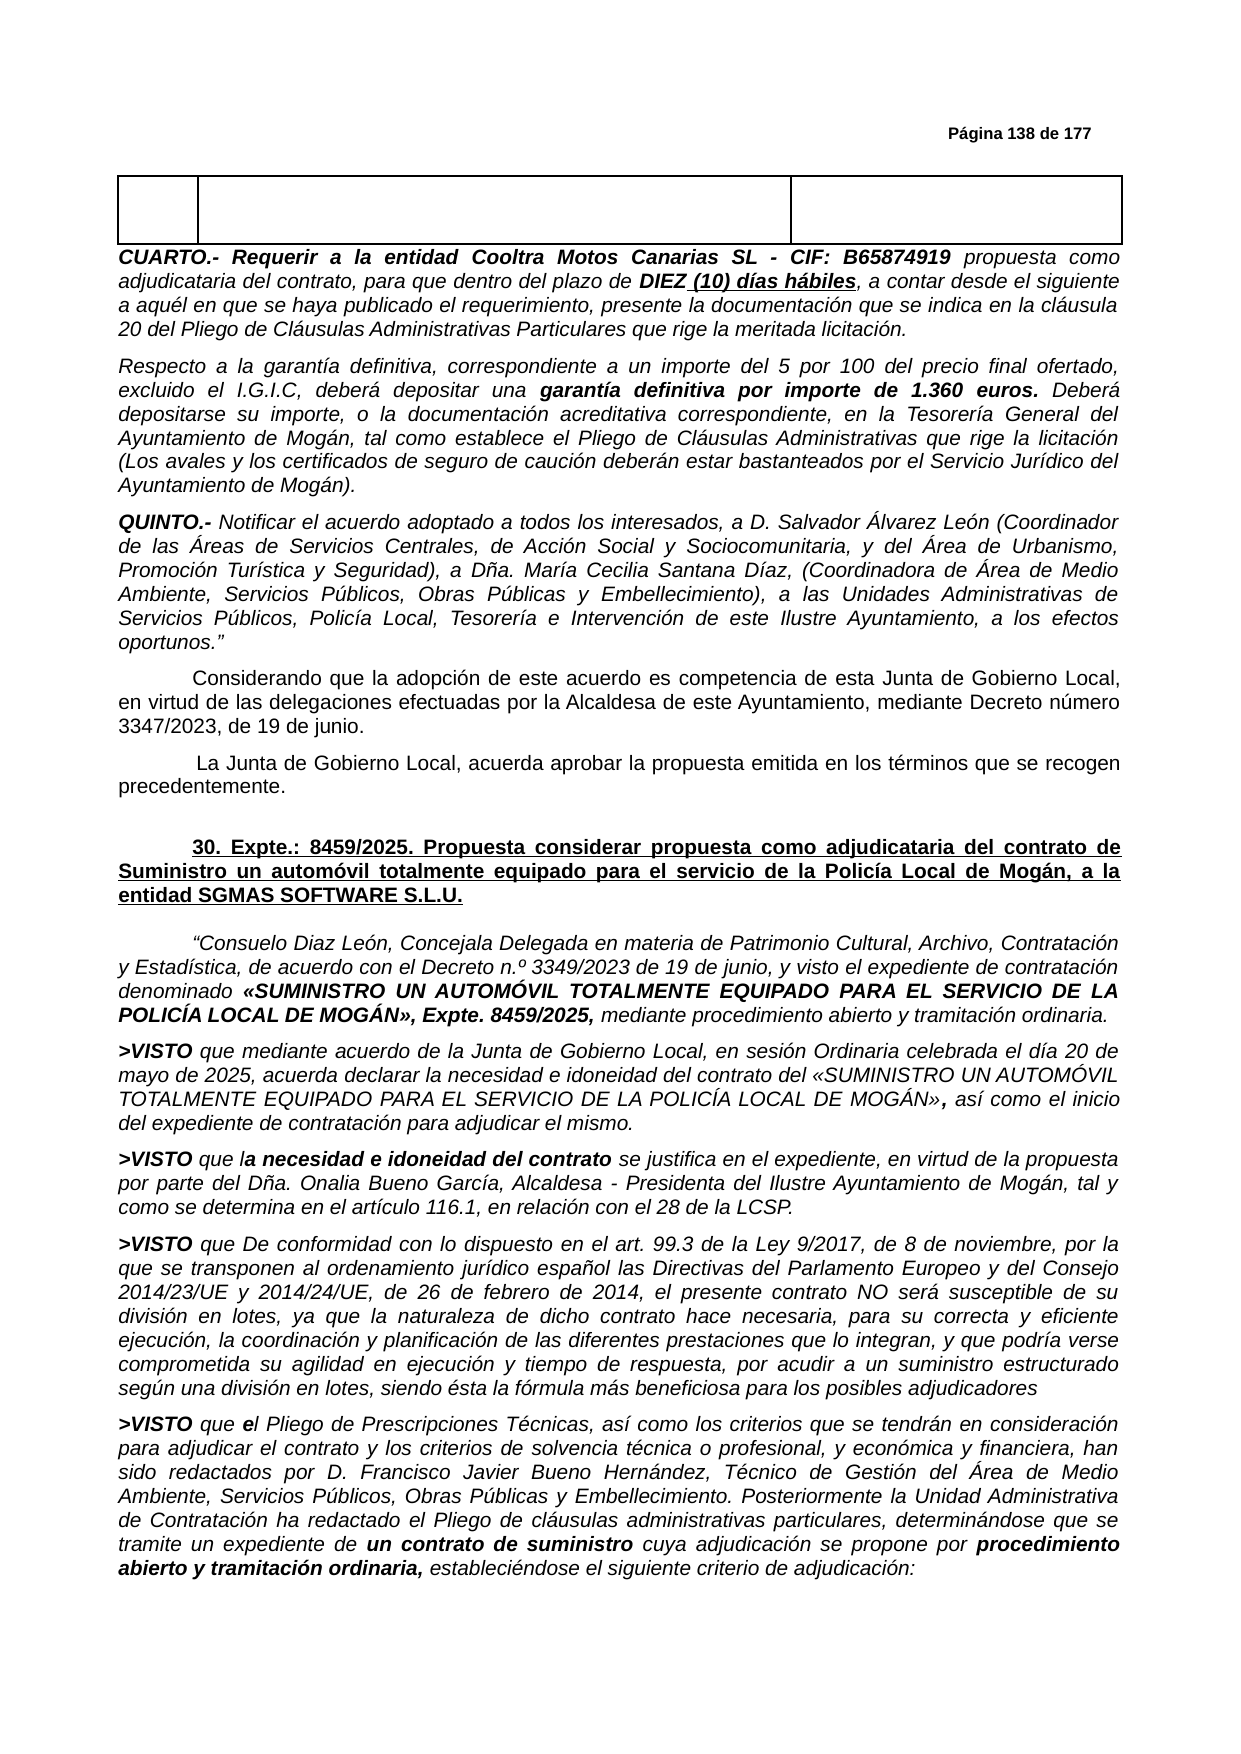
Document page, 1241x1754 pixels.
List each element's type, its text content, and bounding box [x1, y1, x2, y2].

table_cell 70,41 [792, 177, 1121, 243]
text 30. Expte.: 8459/2025. Propuesta considerar propuesta como adjudicataria del contrato de Suministro un automóvil totalmente equipado para el servicio de la Policía Local de Mogán, a la entidad SGMAS SOFTWARE S.L.U. [118, 835, 1122, 907]
text >VISTO que mediante acuerdo de la Junta de Gobierno Local, en sesión Ordinaria celebrada el día 20 de mayo de 2025, acuerda declarar la necesidad e idoneidad del contrato del «SUMINISTRO UN AUTOMÓVIL TOTALMENTE EQUIPADO PARA EL SERVICIO DE LA POLICÍA LOCAL DE MOGÁN», así como el inicio del expediente de contratación para adjudicar el mismo. [118, 1039, 1122, 1135]
text QUINTO.- Notificar el acuerdo adoptado a todos los interesados, a D. Salvador Álvarez León (Coordinador de las Áreas de Servicios Centrales, de Acción Social y Sociocomunitaria, y del Área de Urbanismo, Promoción Turística y Seguridad), a Dña. María Cecilia Santana Díaz, (Coordinadora de Área de Medio Ambiente, Servicios Públicos, Obras Públicas y Embellecimiento), a las Unidades Administrativas de Servicios Públicos, Policía Local, Tesorería e Intervención de este Ilustre Ayuntamiento, a los efectos oportunos.” [118, 510, 1122, 653]
text “Consuelo Diaz León, Concejala Delegada en materia de Patrimonio Cultural, Archivo, Contratación y Estadística, de acuerdo con el Decreto n.º 3349/2023 de 19 de junio, y visto el expediente de contratación denominado «SUMINISTRO UN AUTOMÓVIL TOTALMENTE EQUIPADO PARA EL SERVICIO DE LA POLICÍA LOCAL DE MOGÁN», Expte. 8459/2025, mediante procedimiento abierto y tramitación ordinaria. [118, 931, 1122, 1026]
text >VISTO que el Pliego de Prescripciones Técnicas, así como los criterios que se tendrán en consideración para adjudicar el contrato y los criterios de solvencia técnica o profesional, y económica y financiera, han sido redactados por D. Francisco Javier Bueno Hernández, Técnico de Gestión del Área de Medio Ambiente, Servicios Públicos, Obras Públicas y Embellecimiento. Posteriormente la Unidad Administrativa de Contratación ha redactado el Pliego de cláusulas administrativas particulares, determinándose que se tramite un expediente de un contrato de suministro cuya adjudicación se propone por procedimiento abierto y tramitación ordinaria, estableciéndose el siguiente criterio de adjudicación: [118, 1412, 1122, 1579]
text >VISTO que De conformidad con lo dispuesto en el art. 99.3 de la Ley 9/2017, de 8 de noviembre, por la que se transponen al ordenamiento jurídico español las Directivas del Parlamento Europeo y del Consejo 2014/23/UE y 2014/24/UE, de 26 de febrero de 2014, el presente contrato NO será susceptible de su división en lotes, ya que la naturaleza de dicho contrato hace necesaria, para su correcta y eficiente ejecución, la coordinación y planificación de las diferentes prestaciones que lo integran, y que podría verse comprometida su agilidad en ejecución y tiempo de respuesta, por acudir a un suministro estructurado según una división en lotes, siendo ésta la fórmula más beneficiosa para los posibles adjudicadores [118, 1232, 1122, 1399]
table_cell [119, 177, 197, 243]
text >VISTO que la necesidad e idoneidad del contrato se justifica en el expediente, en virtud de la propuesta por parte del Dña. Onalia Bueno García, Alcaldesa - Presidenta del Ilustre Ayuntamiento de Mogán, tal y como se determina en el artículo 116.1, en relación con el 28 de la LCSP. [118, 1147, 1122, 1219]
table_cell [199, 177, 790, 243]
text Considerando que la adopción de este acuerdo es competencia de esta Junta de Gobierno Local, en virtud de las delegaciones efectuadas por la Alcaldesa de este Ayuntamiento, mediante Decreto número 3347/2023, de 19 de junio. [118, 666, 1122, 738]
text Respecto a la garantía definitiva, correspondiente a un importe del 5 por 100 del precio final ofertado, excluido el I.G.I.C, deberá depositar una garantía definitiva por importe de 1.360 euros. Deberá depositarse su importe, o la documentación acreditativa correspondiente, en la Tesorería General del Ayuntamiento de Mogán, tal como establece el Pliego de Cláusulas Administrativas que rige la licitación (Los avales y los certificados de seguro de caución deberán estar bastanteados por el Servicio Jurídico del Ayuntamiento de Mogán). [118, 353, 1122, 497]
text CUARTO.- Requerir a la entidad Cooltra Motos Canarias SL - CIF: B65874919 propuesta como adjudicataria del contrato, para que dentro del plazo de DIEZ (10) días hábiles, a contar desde el siguiente a aquél en que se haya publicado el requerimiento, presente la documentación que se indica en la cláusula 20 del Pliego de Cláusulas Administrativas Particulares que rige la meritada licitación. [118, 245, 1122, 341]
text La Junta de Gobierno Local, acuerda aprobar la propuesta emitida en los términos que se recogen precedentemente. [118, 750, 1122, 798]
